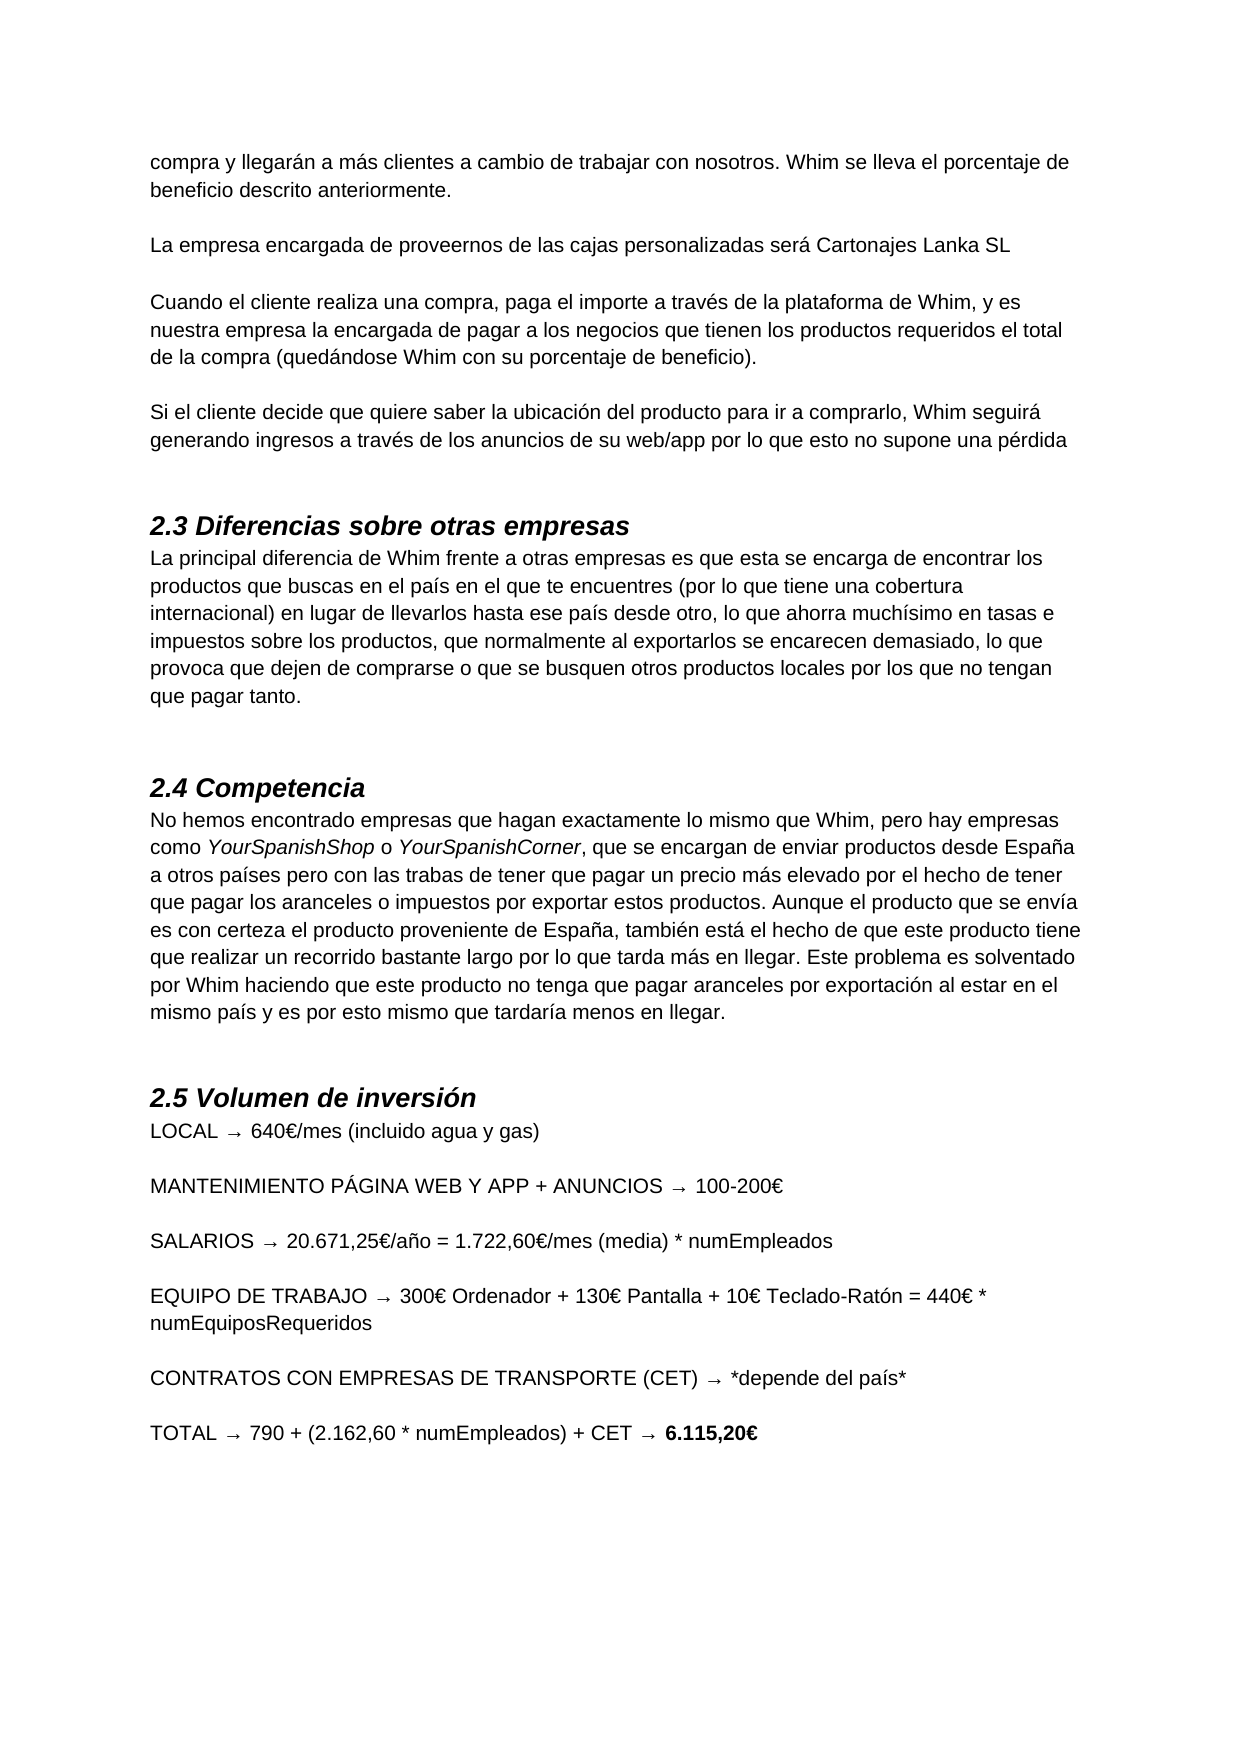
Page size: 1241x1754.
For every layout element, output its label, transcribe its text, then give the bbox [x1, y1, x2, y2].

text MANTENIMIENTO PÁGINA WEB Y APP + ANUNCIOS → 100-200€ [150, 1173, 1090, 1197]
text No hemos encontrado empresas que hagan exactamente lo mismo que Whim, pero hay empresas como YourSpanishShop o YourSpanishCorner, que se encargan de enviar productos desde España a otros países pero con las trabas de tener que pagar un precio más elevado por el hecho de tener que pagar los aranceles o impuestos por exportar estos productos. Aunque el producto que se envía es con certeza el producto proveniente de España, también está el hecho de que este producto tiene que realizar un recorrido bastante largo por lo que tarda más en llegar. Este problema es solventado por Whim haciendo que este producto no tenga que pagar aranceles por exportación al estar en el mismo país y es por esto mismo que tardaría menos en llegar. [150, 807, 1090, 1024]
text SALARIOS → 20.671,25€/año = 1.722,60€/mes (media) * numEmpleados [150, 1228, 1090, 1252]
text Si el cliente decide que quiere saber la ubicación del producto para ir a comprarlo, Whim seguirá generando ingresos a través de los anuncios de su web/app por lo que esto no supone una pérdida [150, 400, 1090, 452]
text LOCAL → 640€/mes (incluido agua y gas) [150, 1118, 1090, 1142]
text La principal diferencia de Whim frente a otras empresas es que esta se encarga de encontrar los productos que buscas en el país en el que te encuentres (por lo que tiene una cobertura internacional) en lugar de llevarlos hasta ese país desde otro, lo que ahorra muchísimo en tasas e impuestos sobre los productos, que normalmente al exportarlos se encarecen demasiado, lo que provoca que dejen de comprarse o que se busquen otros productos locales por los que no tengan que pagar tanto. [150, 546, 1090, 708]
text 2.3 Diferencias sobre otras empresas [150, 510, 1090, 541]
text 2.5 Volumen de inversión [150, 1082, 1090, 1114]
text La empresa encargada de proveernos de las cajas personalizadas será Cartonajes Lanka SL [150, 232, 1090, 256]
text TOTAL → 790 + (2.162,60 * numEmpleados) + CET → 6.115,20€ [150, 1421, 1090, 1445]
text EQUIPO DE TRABAJO → 300€ Ordenador + 130€ Pantalla + 10€ Teclado-Ratón = 440€ * [150, 1283, 1090, 1307]
text numEquiposRequeridos [150, 1311, 1090, 1335]
text CONTRATOS CON EMPRESAS DE TRANSPORTE (CET) → *depende del país* [150, 1366, 1090, 1390]
text 2.4 Competencia [150, 772, 1090, 803]
text compra y llegarán a más clientes a cambio de trabajar con nosotros. Whim se lleva el porcentaje de beneficio descrito anteriormente. [150, 150, 1090, 201]
text Cuando el cliente realiza una compra, paga el importe a través de la plataforma de Whim, y es nuestra empresa la encargada de pagar a los negocios que tienen los productos requeridos el total de la compra (quedándose Whim con su porcentaje de beneficio). [150, 290, 1090, 369]
